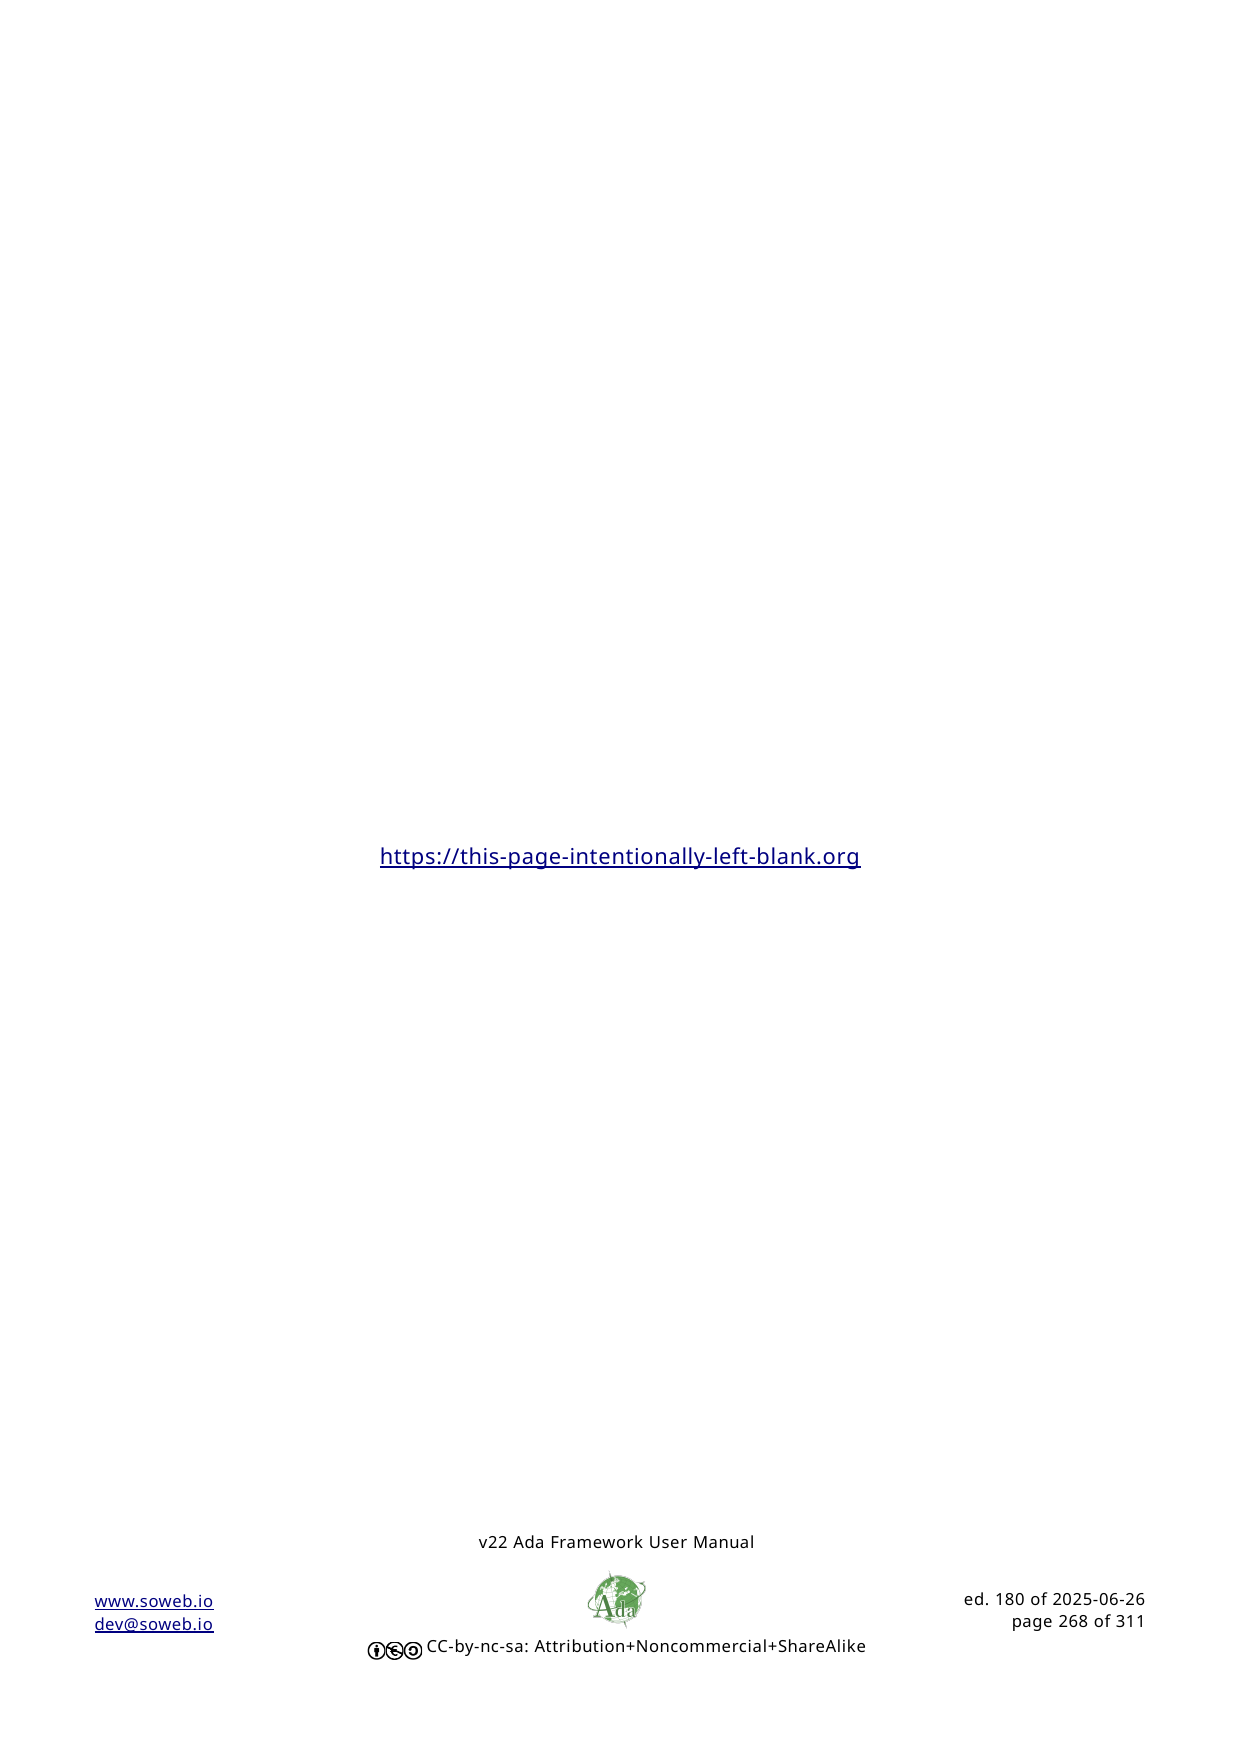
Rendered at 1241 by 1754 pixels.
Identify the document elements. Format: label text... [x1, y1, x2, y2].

picture [587, 1570, 646, 1629]
text https://this-page-intentionally-left-blank.org [233, 841, 1007, 871]
picture [367, 1642, 423, 1660]
